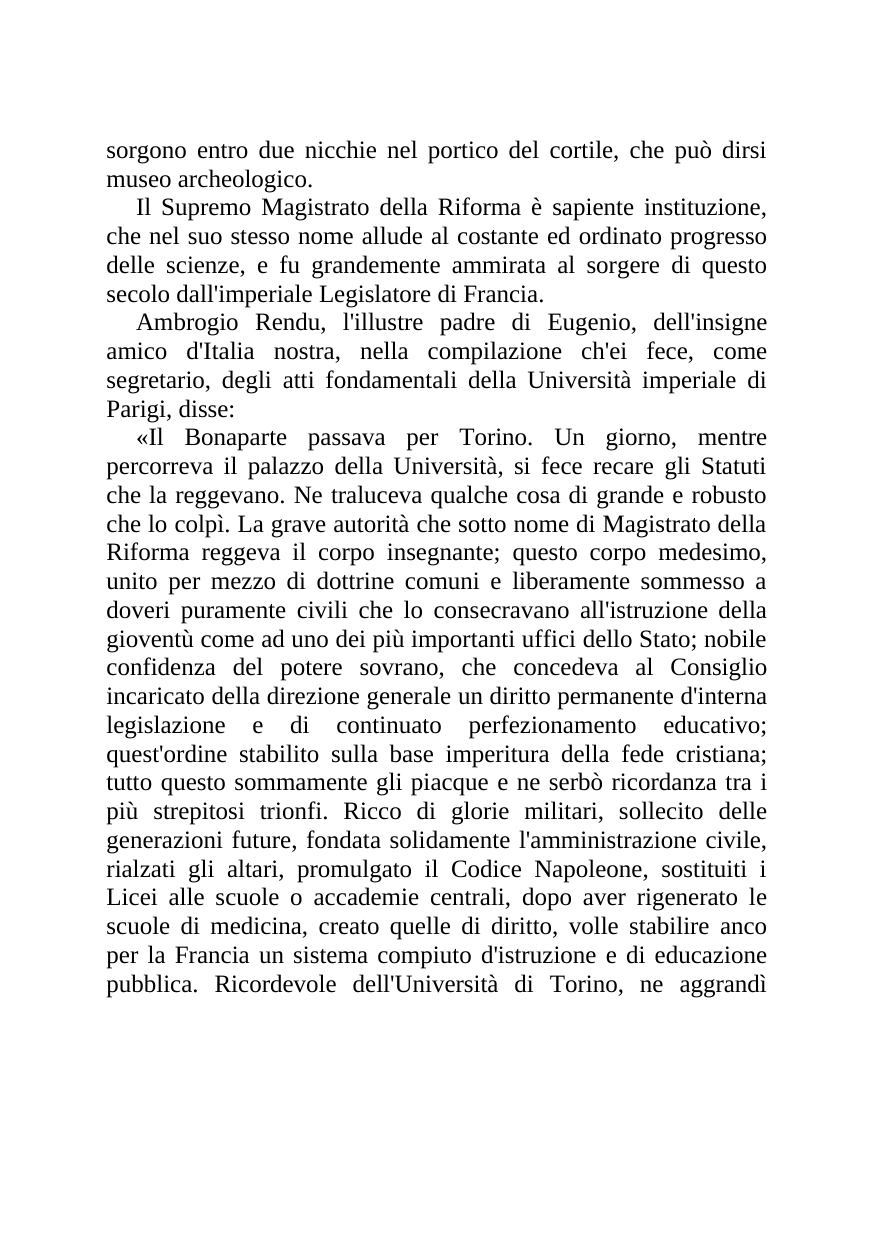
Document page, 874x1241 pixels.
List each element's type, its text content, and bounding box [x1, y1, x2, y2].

text Ambrogio Rendu, l'illustre padre di Eugenio, dell'insigne amico d'Italia nostra, nella compilazione ch'ei fece, come segretario, degli atti fondamentali della Università imperiale di Parigi, disse: [106, 307, 768, 422]
text Il Supremo Magistrato della Riforma è sapiente instituzione, che nel suo stesso nome allude al costante ed ordinato progresso delle scienze, e fu grandemente ammirata al sorgere di questo secolo dall'imperiale Legislatore di Francia. [106, 192, 768, 307]
text sorgono entro due nicchie nel portico del cortile, che può dirsi museo archeologico. [106, 135, 768, 192]
text «Il Bonaparte passava per Torino. Un giorno, mentre percorreva il palazzo della Università, si fece recare gli Statuti che la reggevano. Ne traluceva qualche cosa di grande e robusto che lo colpì. La grave autorità che sotto nome di Magistrato della Riforma reggeva il corpo insegnante; questo corpo medesimo, unito per mezzo di dottrine comuni e liberamente sommesso a doveri puramente civili che lo consecravano all'istruzione della gioventù come ad uno dei più importanti uffici dello Stato; nobile confidenza del potere sovrano, che concedeva al Consiglio incaricato della direzione generale un diritto permanente d'interna legislazione e di continuato perfezionamento educativo; quest'ordine stabilito sulla base imperitura della fede cristiana; tutto questo sommamente gli piacque e ne serbò ricordanza tra i più strepitosi trionfi. Ricco di glorie militari, sollecito delle generazioni future, fondata solidamente l'amministrazione civile, rialzati gli altari, promulgato il Codice Napoleone, sostituiti i Licei alle scuole o accademie centrali, dopo aver rigenerato le scuole di medicina, creato quelle di diritto, volle stabilire anco per la Francia un sistema compiuto d'istruzione e di educazione pubblica. Ricordevole dell'Università di Torino, ne aggrandì [106, 422, 768, 997]
